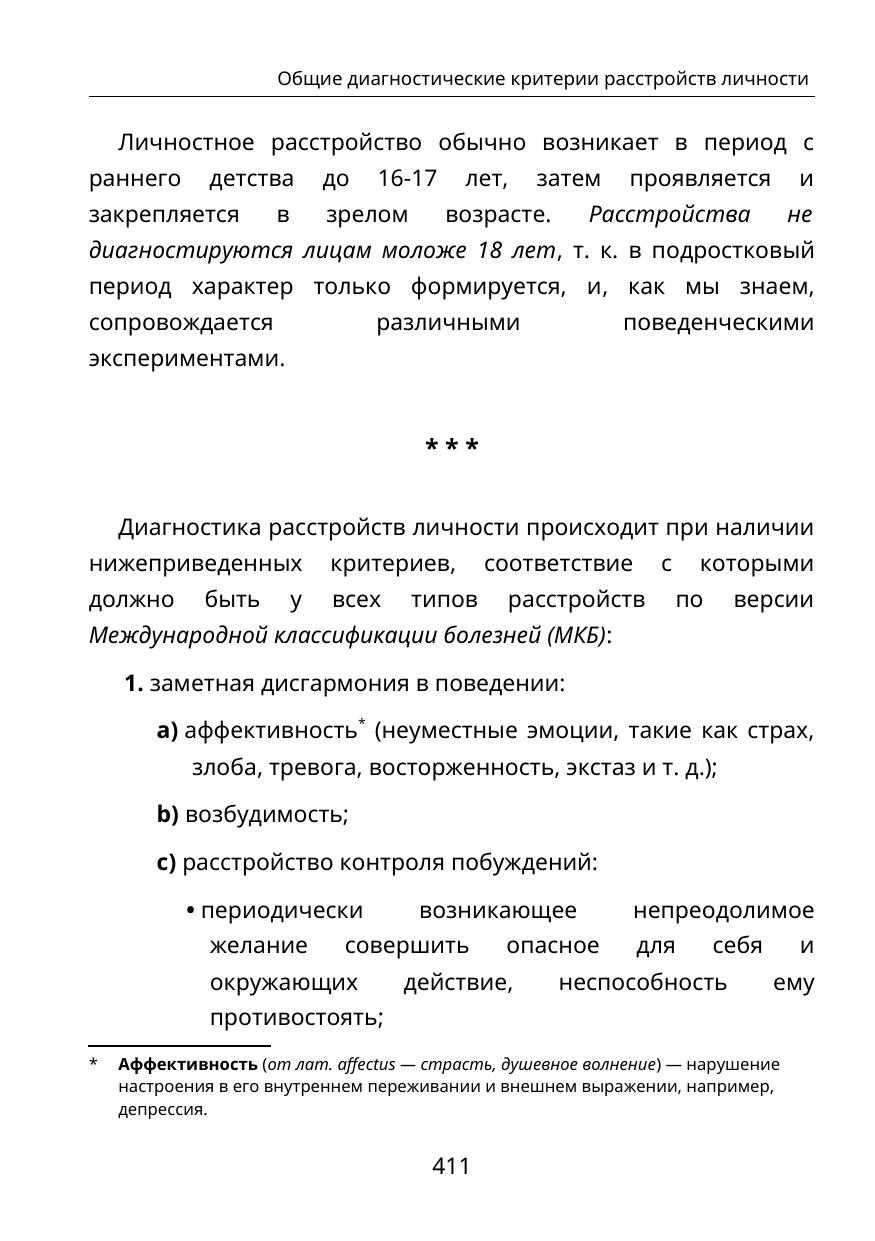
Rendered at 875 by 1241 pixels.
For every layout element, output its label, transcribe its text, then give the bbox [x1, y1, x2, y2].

text Личностное расстройство обычно возникает в период с раннего детства до 16-17 лет, затем проявляется и закрепляется в зрелом возрасте. Расстройства не диагностируются лицам моложе 18 лет, т. к. в подростковый период характер только формируется, и, как мы знаем, сопровождается различными поведенческими экспериментами. [88, 126, 815, 373]
text Диагностика расстройств личности происходит при наличии нижеприведенных критериев, соответствие с которыми должно быть у всех типов расстройств по версии Международной классификации болезней (МКБ): [88, 511, 815, 650]
list аффективность (неуместные эмоции, такие как страх, злоба, тревога, восторженность, экстаз и т. д.); [151, 714, 815, 782]
list возбудимость; [151, 798, 815, 829]
list Аффективность (от лат. affectus — страсть, душевное волнение) — нарушение настроения в его внутреннем переживании и внешнем выражении, например, депрессия. [88, 1052, 815, 1120]
list периодически возникающее непреодолимое желание совершить опасное для себя и окружающих действие, неспособность ему противостоять; [186, 893, 815, 1033]
list расстройство контроля побуждений: [151, 846, 815, 877]
subtitle * * * [88, 431, 815, 465]
list заметная дисгармония в поведении: [118, 667, 815, 698]
